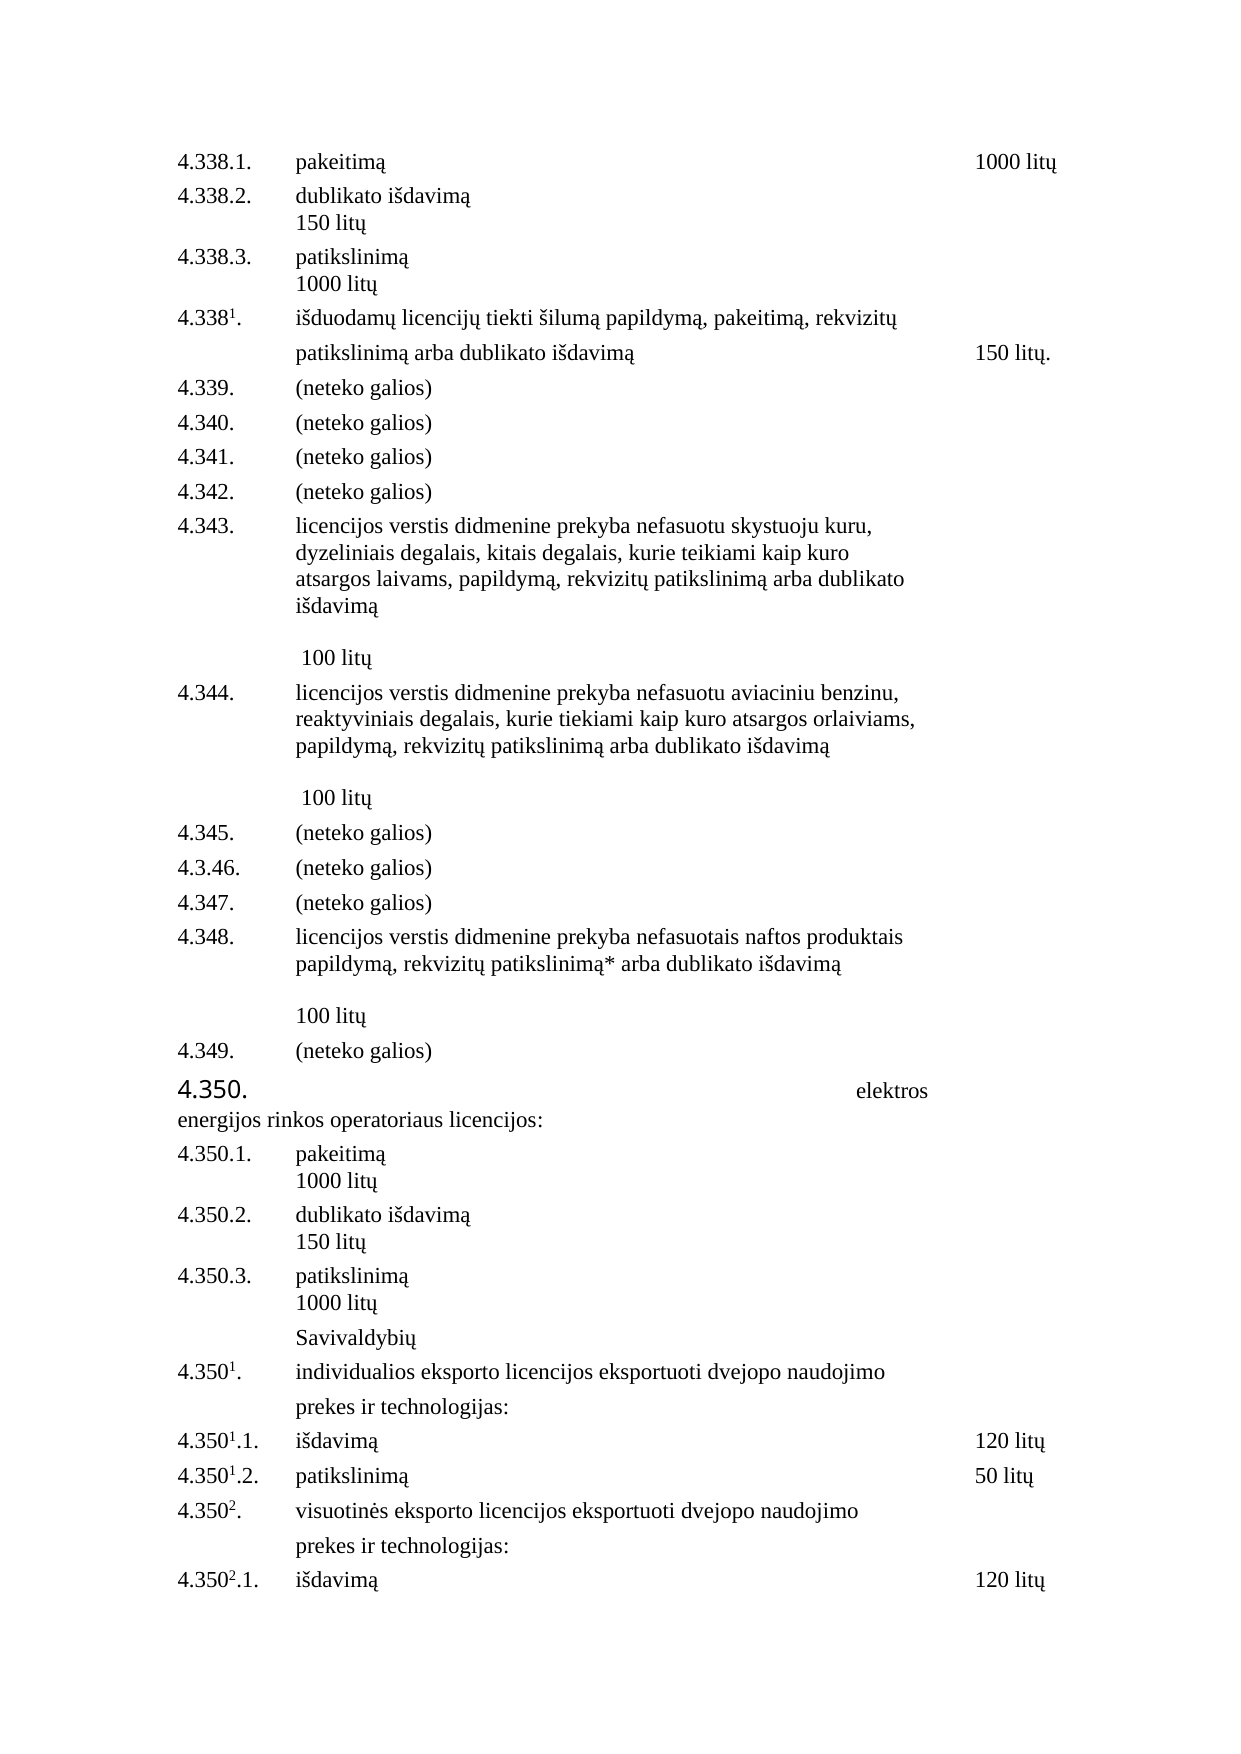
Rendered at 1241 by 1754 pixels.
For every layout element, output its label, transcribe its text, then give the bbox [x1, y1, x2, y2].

list elektros energijos rinkos operatoriaus licencijos: [177, 1072, 945, 1132]
text 4.347. (neteko galios) [177, 888, 945, 915]
text 4.338.2. dublikato išdavimą 150 litų [177, 182, 945, 235]
text prekes ir technologijas: [177, 1393, 1122, 1419]
text 4.338.1. pakeitimą 1000 litų [177, 148, 1122, 174]
text 4.350.2. dublikato išdavimą 150 litų [177, 1201, 945, 1254]
text 4.350.3. patikslinimą 1000 litų [177, 1262, 945, 1315]
text 4.3501.2. patikslinimą 50 litų [177, 1462, 1122, 1489]
text 4.3.46. (neteko galios) [177, 854, 945, 880]
text 4.340. (neteko galios) [177, 408, 945, 435]
text Savivaldybių [177, 1323, 945, 1350]
text patikslinimą arba dublikato išdavimą 150 litų. [177, 339, 1107, 366]
text 4.345. (neteko galios) [177, 819, 945, 846]
text 4.3502. visuotinės eksporto licencijos eksportuoti dvejopo naudojimo [177, 1497, 1122, 1523]
text 4.3501. individualios eksporto licencijos eksportuoti dvejopo naudojimo [177, 1358, 1122, 1384]
text 4.342. (neteko galios) [177, 478, 945, 504]
text 4.349. (neteko galios) [177, 1037, 945, 1063]
text 4.3501.1. išdavimą 120 litų [177, 1428, 1122, 1454]
text 4.339. (neteko galios) [177, 374, 945, 400]
text 4.3381. išduodamų licencijų tiekti šilumą papildymą, pakeitimą, rekvizitų [177, 304, 1107, 331]
text 4.3502.1. išdavimą 120 litų [177, 1566, 1122, 1593]
text 4.348. licencijos verstis didmenine prekyba nefasuotais naftos produktais papildymą, rekvizitų patikslinimą* arba dublikato išdavimą 100 litų [177, 923, 945, 1029]
text prekes ir technologijas: [177, 1532, 1122, 1558]
text 4.350.1. pakeitimą 1000 litų [177, 1140, 945, 1193]
text 4.344. licencijos verstis didmenine prekyba nefasuotu aviaciniu benzinu, reaktyviniais degalais, kurie tiekiami kaip kuro atsargos orlaiviams, papildymą, rekvizitų patikslinimą arba dublikato išdavimą 100 litų [177, 679, 930, 811]
text 4.341. (neteko galios) [177, 443, 945, 469]
text 4.343. licencijos verstis didmenine prekyba nefasuotu skystuoju kuru, dyzeliniais degalais, kitais degalais, kurie teikiami kaip kuro atsargos laivams, papildymą, rekvizitų patikslinimą arba dublikato išdavimą 100 litų [177, 513, 930, 671]
text 4.338.3. patikslinimą 1000 litų [177, 243, 945, 296]
